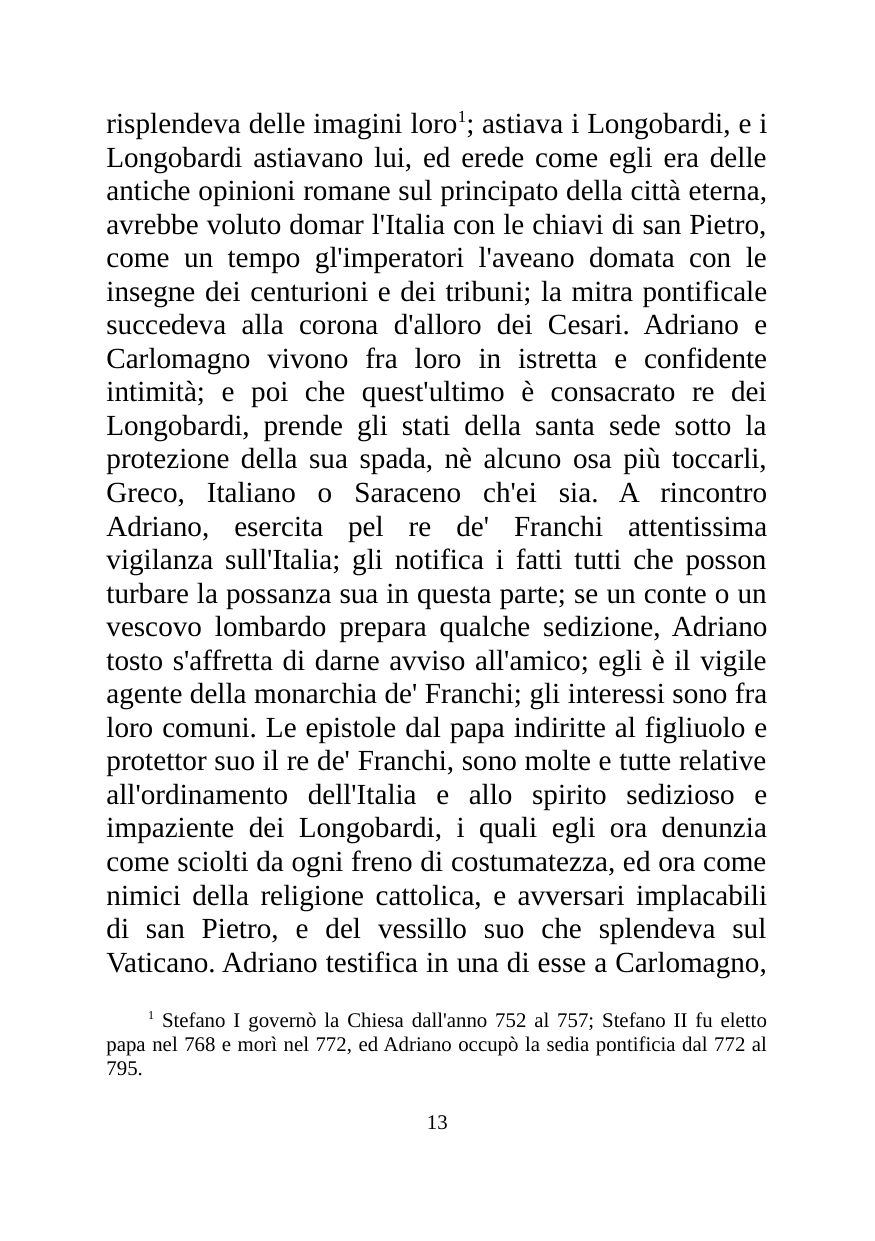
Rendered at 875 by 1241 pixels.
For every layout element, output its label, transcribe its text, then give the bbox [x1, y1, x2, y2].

text Stefano I governò la Chiesa dall'anno 752 al 757; Stefano II fu eletto papa nel 768 e morì nel 772, ed Adriano occupò la sedia pontificia dal 772 al 795. [106, 1008, 768, 1080]
text risplendeva delle imagini loro; astiava i Longobardi, e i Longobardi astiavano lui, ed erede come egli era delle antiche opinioni romane sul principato della città eterna, avrebbe voluto domar l'Italia con le chiavi di san Pietro, come un tempo gl'imperatori l'aveano domata con le insegne dei centurioni e dei tribuni; la mitra pontificale succedeva alla corona d'alloro dei Cesari. Adriano e Carlomagno vivono fra loro in istretta e confidente intimità; e poi che quest'ultimo è consacrato re dei Longobardi, prende gli stati della santa sede sotto la protezione della sua spada, nè alcuno osa più toccarli, Greco, Italiano o Saraceno ch'ei sia. A rincontro Adriano, esercita pel re de' Franchi attentissima vigilanza sull'Italia; gli notifica i fatti tutti che posson turbare la possanza sua in questa parte; se un conte o un vescovo lombardo prepara qualche sedizione, Adriano tosto s'affretta di darne avviso all'amico; egli è il vigile agente della monarchia de' Franchi; gli interessi sono fra loro comuni. Le epistole dal papa indiritte al figliuolo e protettor suo il re de' Franchi, sono molte e tutte relative all'ordinamento dell'Italia e allo spirito sedizioso e impaziente dei Longobardi, i quali egli ora denunzia come sciolti da ogni freno di costumatezza, ed ora come nimici della religione cattolica, e avversari implacabili di san Pietro, e del vessillo suo che splendeva sul Vaticano. Adriano testifica in una di esse a Carlomagno, [106, 106, 768, 978]
